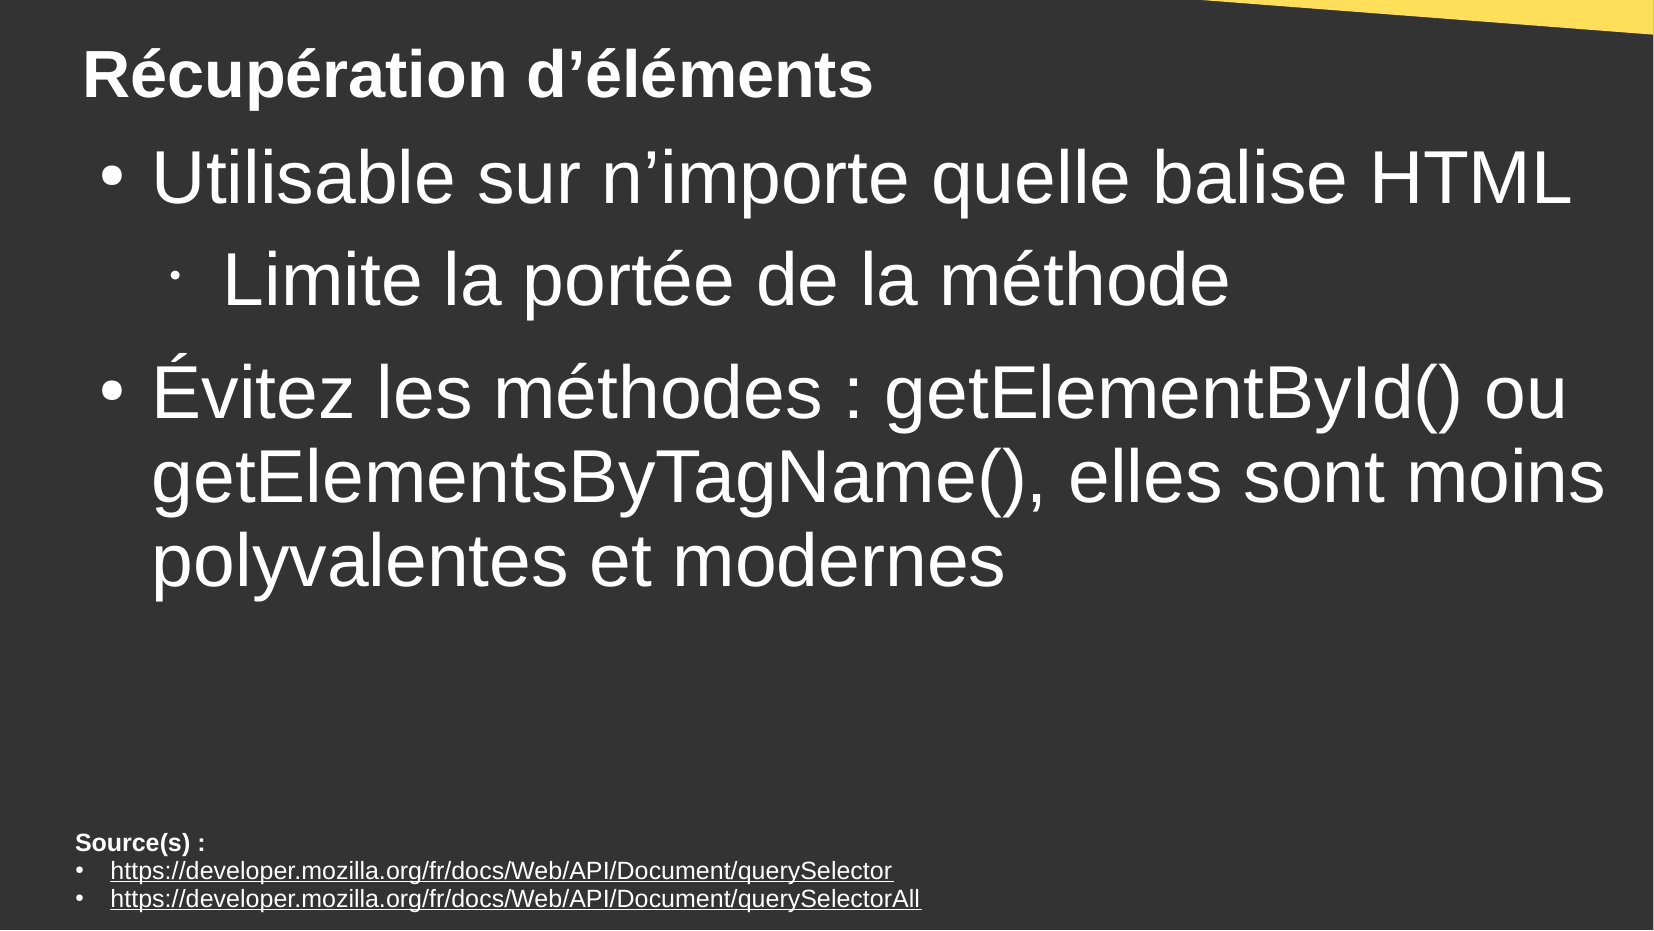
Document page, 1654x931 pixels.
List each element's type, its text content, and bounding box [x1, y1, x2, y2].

text_box Source(s) : https://developer.mozilla.org/fr/docs/Web/API/Document/querySelector https://developer.mozilla.org/fr/docs/Web/API/Document/querySelectorAll [60, 821, 1546, 931]
text_box [1201, 0, 1654, 35]
list Utilisable sur n’importe quelle balise HTML Limite la portée de la méthode Évitez les méthodes : getElementById() ou getElementsByTagName(), elles sont moins polyvalentes et modernes [80, 135, 1619, 875]
title Récupération d’éléments [82, 37, 1571, 112]
